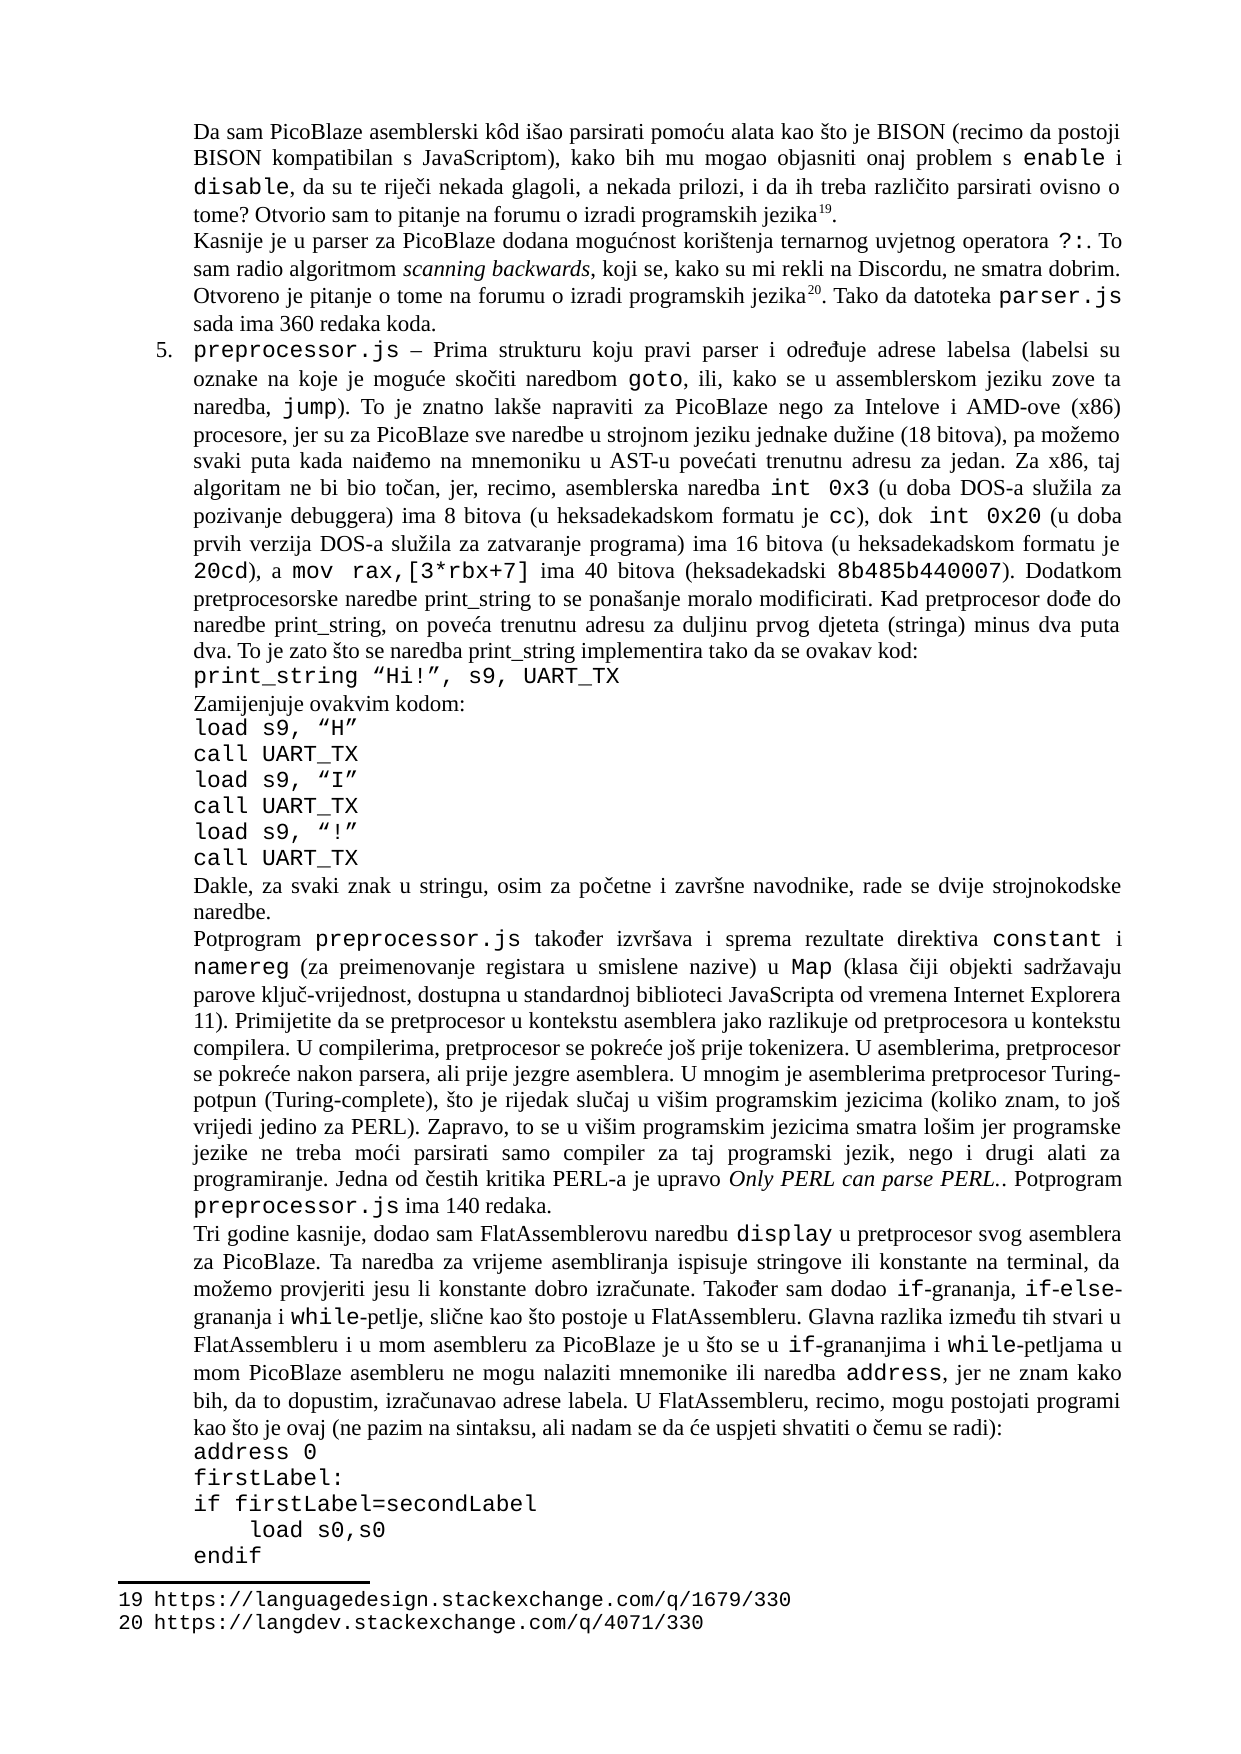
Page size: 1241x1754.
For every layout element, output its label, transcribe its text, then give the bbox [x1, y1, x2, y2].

text https://languagedesign.stackexchange.com/q/1679/330 [118, 1588, 1122, 1612]
list if firstLabel=secondLabel [156, 1492, 1122, 1518]
list endif [156, 1544, 1122, 1570]
list load s9, “I” [156, 768, 1122, 794]
text https://langdev.stackexchange.com/q/4071/330 [118, 1612, 1122, 1636]
list call UART_TX [156, 742, 1122, 768]
list Potprogram preprocessor.js također izvršava i sprema rezultate direktiva constant i namereg (za preimenovanje registara u smislene nazive) u Map (klasa čiji objekti sadržavaju parove ključ-vrijednost, dostupna u standardnoj biblioteci JavaScripta od vremena Internet Explorera 11). Primijetite da se pretprocesor u kontekstu asemblera jako razlikuje od pretprocesora u kontekstu compilera. U compilerima, pretprocesor se pokreće još prije tokenizera. U asemblerima, pretprocesor se pokreće nakon parsera, ali prije jezgre asemblera. U mnogim je asemblerima pretprocesor Turing-potpun (Turing-complete), što je rijedak slučaj u višim programskim jezicima (koliko znam, to još vrijedi jedino za PERL). Zapravo, to se u višim programskim jezicima smatra lošim jer programske jezike ne treba moći parsirati samo compiler za taj programski jezik, nego i drugi alati za programiranje. Jedna od čestih kritika PERL-a je upravo Only PERL can parse PERL.. Potprogram preprocessor.js ima 140 redaka. [156, 924, 1122, 1220]
list load s9, “H” [156, 716, 1122, 742]
list load s0,s0 [156, 1518, 1122, 1544]
list firstLabel: [156, 1466, 1122, 1492]
list print_string “Hi!”, s9, UART_TX [156, 664, 1122, 690]
list address 0 [156, 1440, 1122, 1466]
list Zamijenjuje ovakvim kodom: [156, 690, 1122, 716]
list Dakle, za svaki znak u stringu, osim za početne i završne navodnike, rade se dvije strojnokodske naredbe. [156, 872, 1122, 924]
list call UART_TX [156, 846, 1122, 872]
list load s9, “!” [156, 820, 1122, 846]
list Tri godine kasnije, dodao sam FlatAssemblerovu naredbu display u pretprocesor svog asemblera za PicoBlaze. Ta naredba za vrijeme asembliranja ispisuje stringove ili konstante na terminal, da možemo provjeriti jesu li konstante dobro izračunate. Također sam dodao if-grananja, if-else-grananja i while-petlje, slične kao što postoje u FlatAssembleru. Glavna razlika između tih stvari u FlatAssembleru i u mom asembleru za PicoBlaze je u što se u if-grananjima i while-petljama u mom PicoBlaze asembleru ne mogu nalaziti mnemonike ili naredba address, jer ne znam kako bih, da to dopustim, izračunavao adrese labela. U FlatAssembleru, recimo, mogu postojati programi kao što je ovaj (ne pazim na sintaksu, ali nadam se da će uspjeti shvatiti o čemu se radi): [156, 1220, 1122, 1440]
text Kasnije je u parser za PicoBlaze dodana mogućnost korištenja ternarnog uvjetnog operatora ?:. To sam radio algoritmom scanning backwards, koji se, kako su mi rekli na Discordu, ne smatra dobrim. Otvoreno je pitanje o tome na forumu o izradi programskih jezika. Tako da datoteka parser.js sada ima 360 redaka koda. [193, 227, 1122, 336]
list call UART_TX [156, 794, 1122, 820]
text Da sam PicoBlaze asemblerski kôd išao parsirati pomoću alata kao što je BISON (recimo da postoji BISON kompatibilan s JavaScriptom), kako bih mu mogao objasniti onaj problem s enable i disable, da su te riječi nekada glagoli, a nekada prilozi, i da ih treba različito parsirati ovisno o tome? Otvorio sam to pitanje na forumu o izradi programskih jezika. [193, 118, 1122, 227]
list preprocessor.js – Prima strukturu koju pravi parser i određuje adrese labelsa (labelsi su oznake na koje je moguće skočiti naredbom goto, ili, kako se u assemblerskom jeziku zove ta naredba, jump). To je znatno lakše napraviti za PicoBlaze nego za Intelove i AMD-ove (x86) procesore, jer su za PicoBlaze sve naredbe u strojnom jeziku jednake dužine (18 bitova), pa možemo svaki puta kada naiđemo na mnemoniku u AST-u povećati trenutnu adresu za jedan. Za x86, taj algoritam ne bi bio točan, jer, recimo, asemblerska naredba int 0x3 (u doba DOS-a služila za pozivanje debuggera) ima 8 bitova (u heksadekadskom formatu je cc), dok int 0x20 (u doba prvih verzija DOS-a služila za zatvaranje programa) ima 16 bitova (u heksadekadskom formatu je 20cd), a mov rax,[3*rbx+7] ima 40 bitova (heksadekadski 8b485b440007). Dodatkom pretprocesorske naredbe print_string to se ponašanje moralo modificirati. Kad pretprocesor dođe do naredbe print_string, on poveća trenutnu adresu za duljinu prvog djeteta (stringa) minus dva puta dva. To je zato što se naredba print_string implementira tako da se ovakav kod: [156, 336, 1122, 664]
